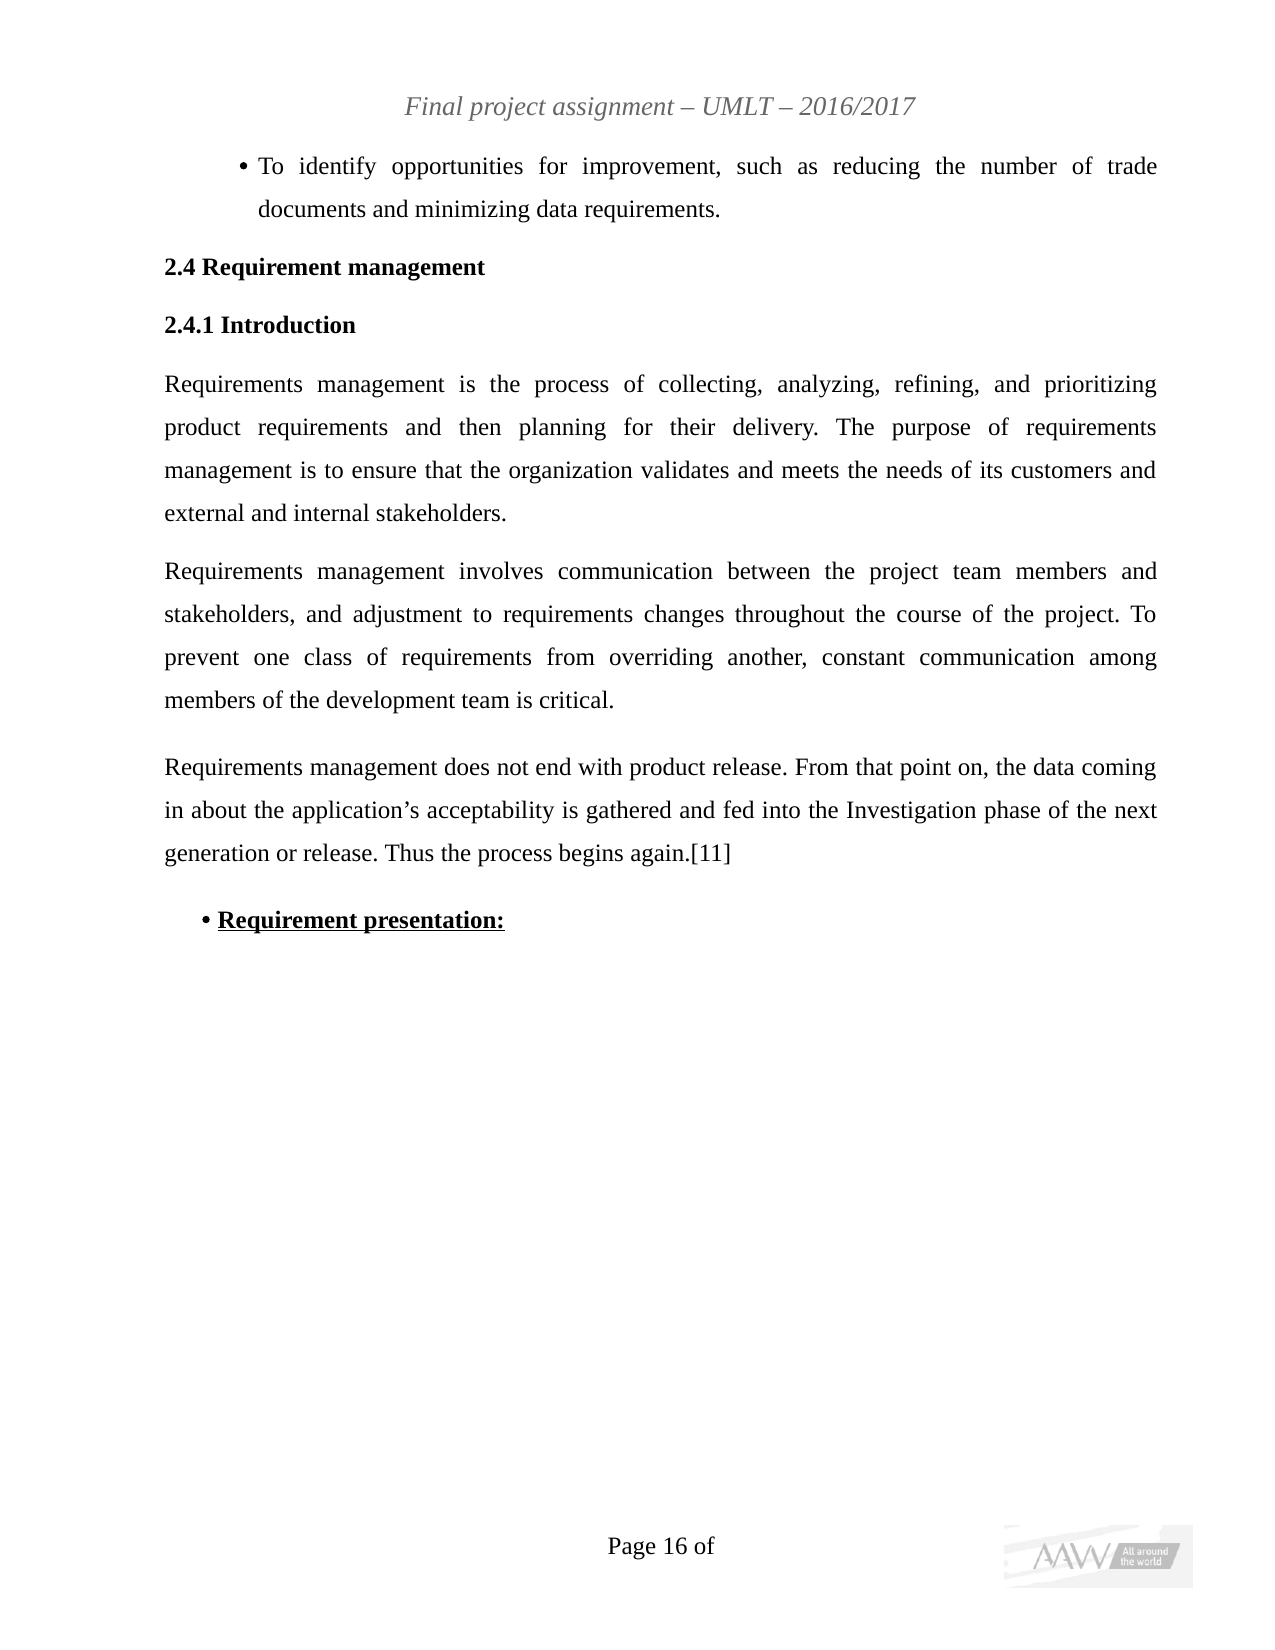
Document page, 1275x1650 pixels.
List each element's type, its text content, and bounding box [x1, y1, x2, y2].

list Requirement presentation: [202, 905, 1158, 934]
subtitle 2.4.1 Introduction [164, 311, 1158, 339]
subtitle 2.4 Requirement management [164, 252, 1158, 281]
picture [1003, 1525, 1193, 1588]
text Requirements management involves communication between the project team members and stakeholders, and adjustment to requirements changes throughout the course of the project. To prevent one class of requirements from overriding another, constant communication among members of the development team is critical. [164, 556, 1158, 714]
text Requirements management does not end with product release. From that point on, the data coming in about the application’s acceptability is gathered and fed into the Investigation phase of the next generation or release. Thus the process begins again.[11] [164, 752, 1158, 867]
list To identify opportunities for improvement, such as reducing the number of trade documents and minimizing data requirements. [239, 151, 1158, 223]
text Requirements management is the process of collecting, analyzing, refining, and prioritizing product requirements and then planning for their delivery. The purpose of requirements management is to ensure that the organization validates and meets the needs of its customers and external and internal stakeholders. [164, 369, 1158, 527]
